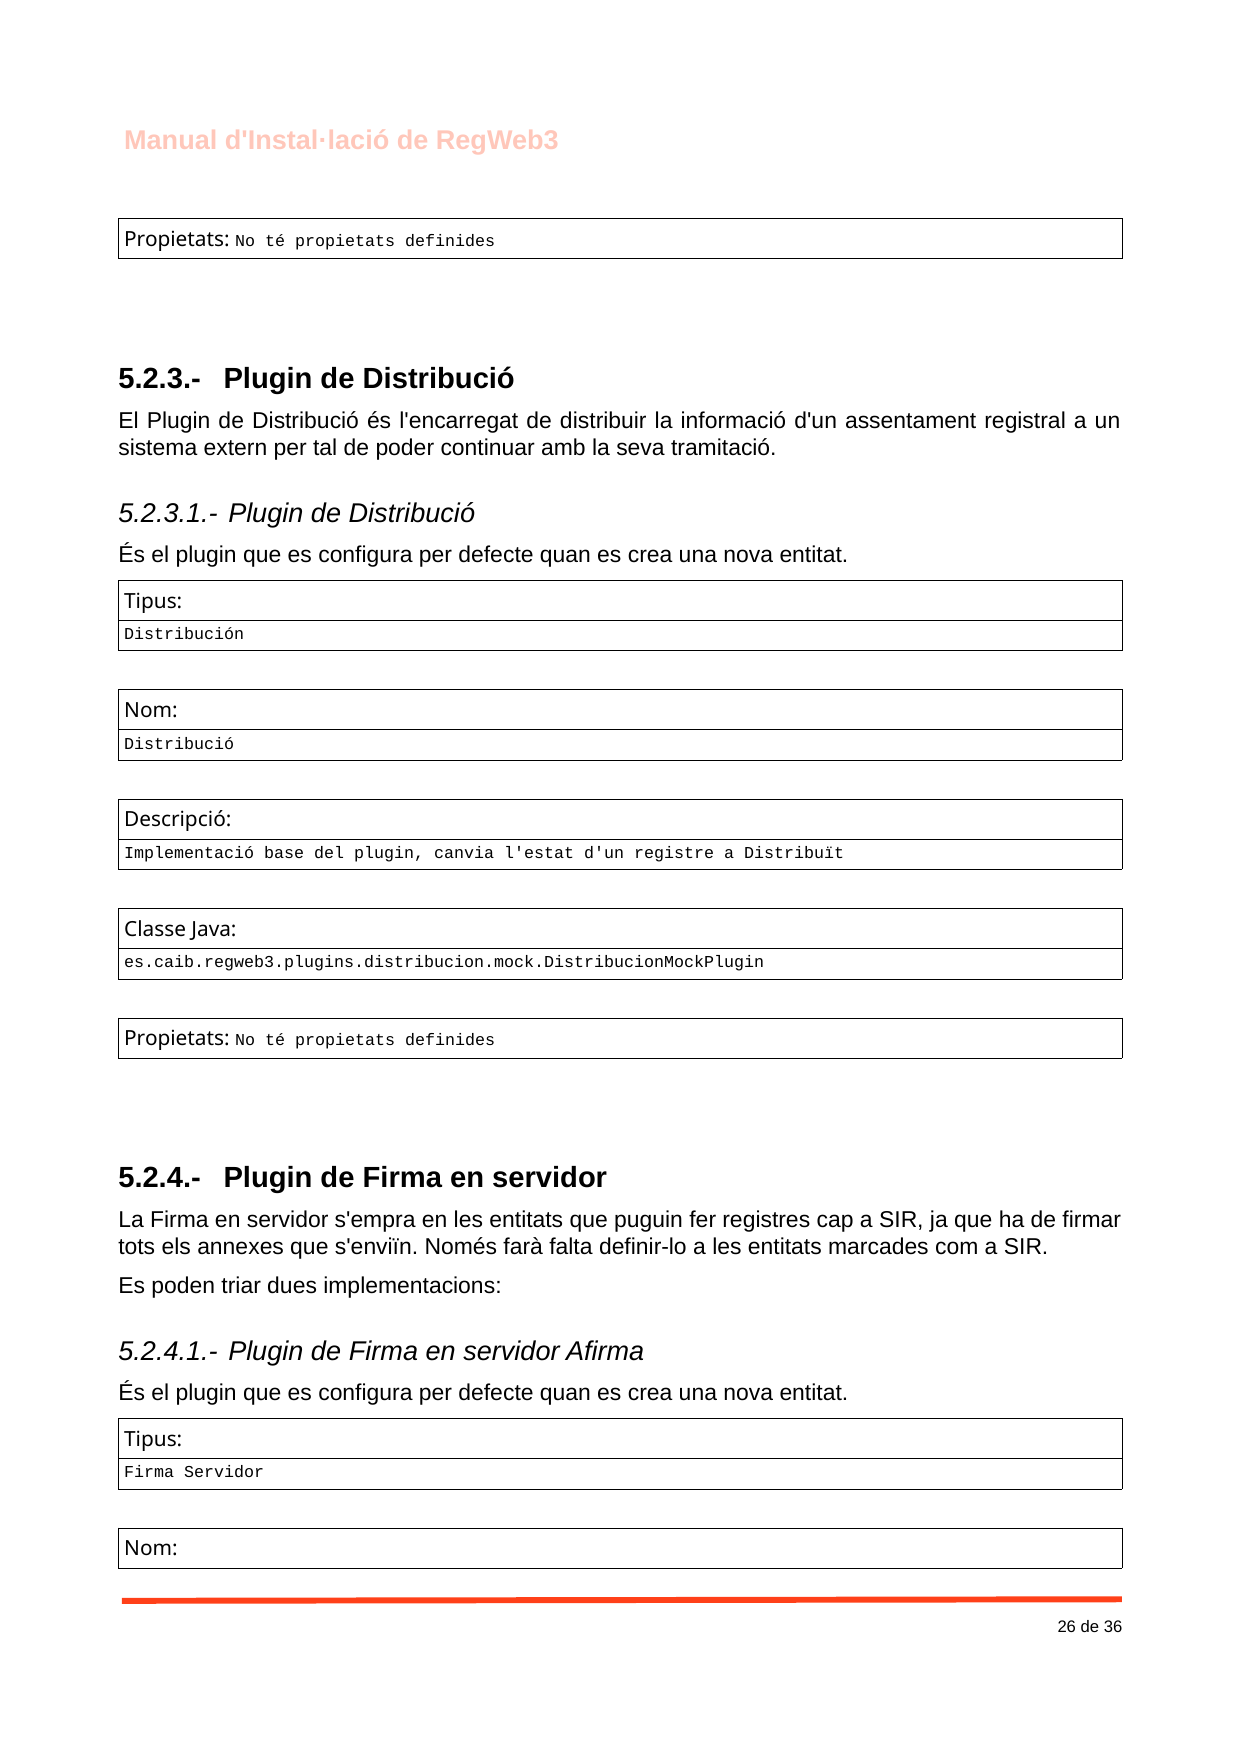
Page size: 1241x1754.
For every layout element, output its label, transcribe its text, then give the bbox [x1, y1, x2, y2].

table_header Classe Java: [119, 909, 1122, 948]
text Es poden triar dues implementacions: [118, 1272, 1122, 1298]
subtitle Plugin de Distribució [118, 497, 1122, 529]
table_cell es.caib.regweb3.plugins.distribucion.mock.DistribucionMockPlugin [119, 949, 1122, 978]
table_header Nom: [119, 690, 1122, 729]
text És el plugin que es configura per defecte quan es crea una nova entitat. [118, 541, 1122, 567]
table_header Propietats: No té propietats definides [119, 1019, 1122, 1057]
table_header Descripció: [119, 800, 1122, 839]
table_header Tipus: [119, 1419, 1122, 1458]
table_header Propietats: No té propietats definides [119, 219, 1122, 258]
subtitle Plugin de Distribució [118, 361, 1122, 395]
text És el plugin que es configura per defecte quan es crea una nova entitat. [118, 1379, 1122, 1406]
subtitle Plugin de Firma en servidor [118, 1160, 1122, 1194]
text La Firma en servidor s'empra en les entitats que puguin fer registres cap a SIR, ja que ha de firmar tots els annexes que s'enviïn. Només farà falta definir-lo a les entitats marcades com a SIR. [118, 1206, 1122, 1259]
subtitle Plugin de Firma en servidor Afirma [118, 1335, 1122, 1367]
table_cell Distribució [119, 730, 1122, 760]
table_cell Implementació base del plugin, canvia l'estat d'un registre a Distribuït [119, 840, 1122, 869]
table_header Tipus: [119, 581, 1122, 620]
table_cell Distribución [119, 621, 1122, 650]
text El Plugin de Distribució és l'encarregat de distribuir la informació d'un assentament registral a un sistema extern per tal de poder continuar amb la seva tramitació. [118, 407, 1122, 460]
table_header Nom: [119, 1529, 1122, 1567]
table_cell Firma Servidor [119, 1459, 1122, 1488]
